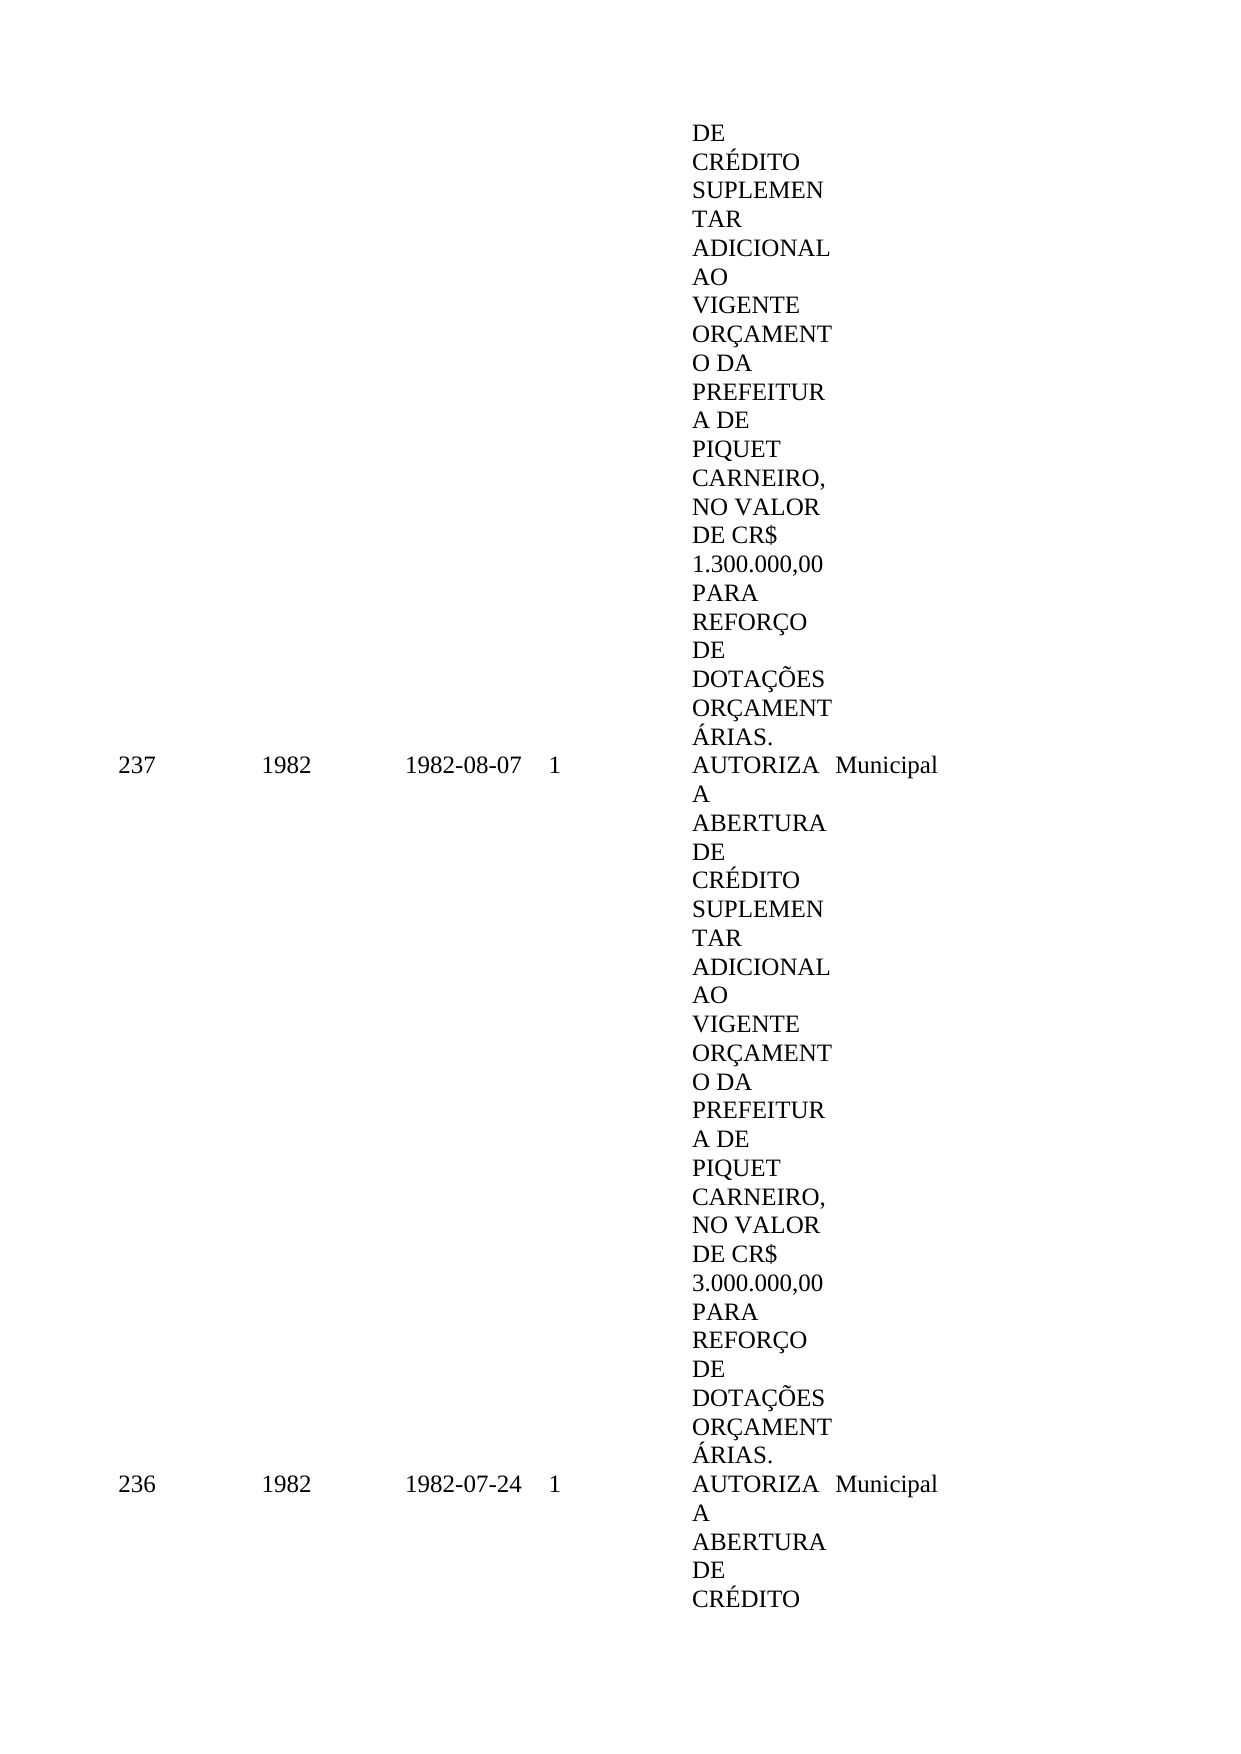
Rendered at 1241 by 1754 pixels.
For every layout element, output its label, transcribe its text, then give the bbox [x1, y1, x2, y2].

table_cell 1982-08-07 [405, 751, 548, 1469]
table_cell 1 [548, 1469, 692, 1613]
table_cell [548, 118, 692, 751]
table_cell [979, 118, 1122, 751]
table_cell [405, 118, 548, 751]
table_cell 1982-07-24 [405, 1469, 548, 1613]
table_cell Municipal [835, 751, 979, 1469]
table_cell [118, 118, 261, 751]
table_cell AUTORIZA A ABERTURA DE CRÉDITO [692, 1469, 835, 1613]
table_cell [979, 1469, 1122, 1613]
table_cell [979, 751, 1122, 1469]
table_cell 1 [548, 751, 692, 1469]
table_cell [261, 118, 405, 751]
table_cell [835, 118, 979, 751]
table_cell 1982 [261, 1469, 405, 1613]
table_cell Municipal [835, 1469, 979, 1613]
table_cell AUTORIZA A ABERTURA DE CRÉDITO SUPLEMENTAR ADICIONAL AO VIGENTE ORÇAMENTO DA PREFEITURA DE PIQUET CARNEIRO, NO VALOR DE CR$ 3.000.000,00 PARA REFORÇO DE DOTAÇÕES ORÇAMENTÁRIAS. [692, 751, 835, 1469]
table_cell 237 [118, 751, 261, 1469]
table_cell 236 [118, 1469, 261, 1613]
table_cell DE CRÉDITO SUPLEMENTAR ADICIONAL AO VIGENTE ORÇAMENTO DA PREFEITURA DE PIQUET CARNEIRO, NO VALOR DE CR$ 1.300.000,00 PARA REFORÇO DE DOTAÇÕES ORÇAMENTÁRIAS. [692, 118, 835, 751]
table_cell 1982 [261, 751, 405, 1469]
